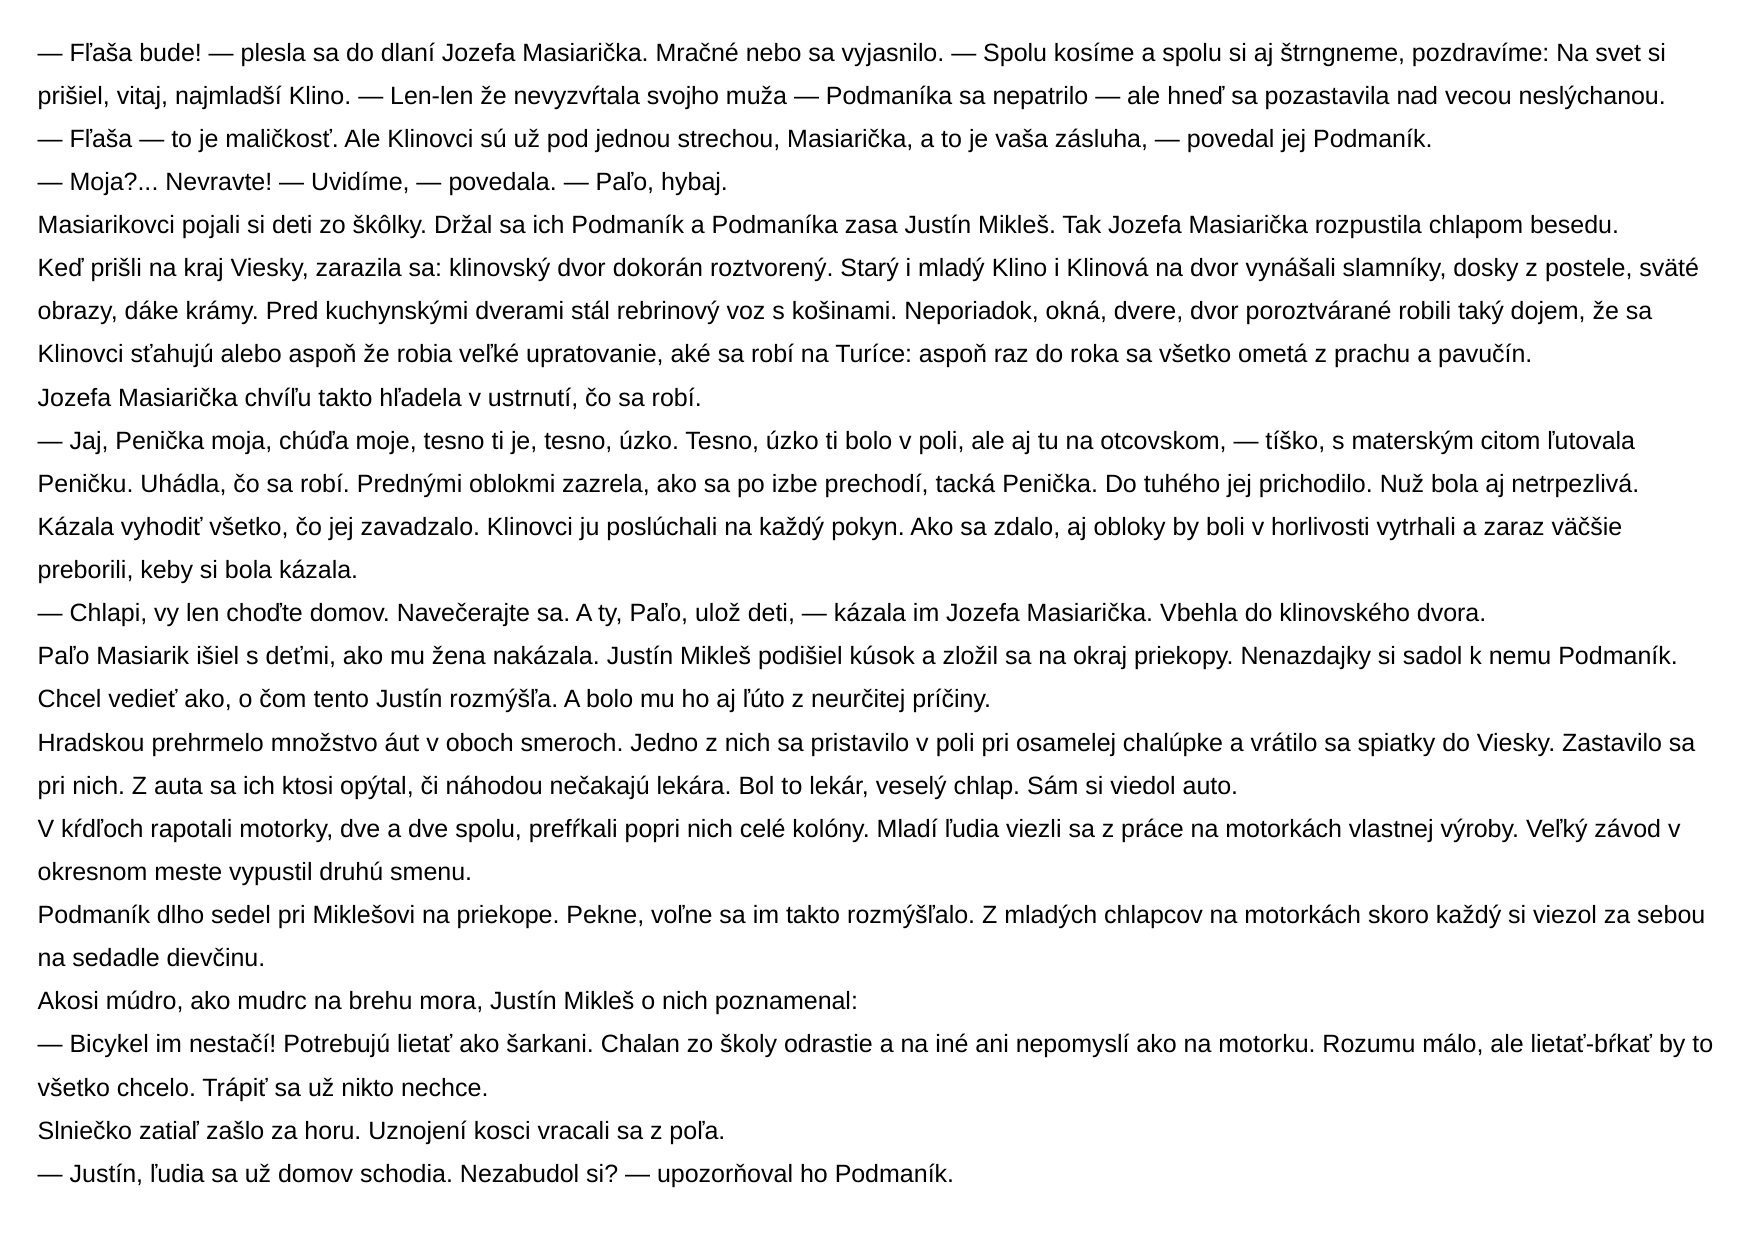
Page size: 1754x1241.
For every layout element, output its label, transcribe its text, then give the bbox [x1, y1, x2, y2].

text — Jaj, Penička moja, chúďa moje, tesno ti je, tesno, úzko. Tesno, úzko ti bolo v poli, ale aj tu na otcovskom, — tíško, s materským citom ľutovala Peničku. Uhádla, čo sa robí. Prednými oblokmi zazrela, ako sa po izbe prechodí, tacká Penička. Do tuhého jej prichodilo. Nuž bola aj netrpezlivá. Kázala vyhodiť všetko, čo jej zavadzalo. Klinovci ju poslúchali na každý pokyn. Ako sa zdalo, aj obloky by boli v horlivosti vytrhali a zaraz väčšie preborili, keby si bola kázala. [37, 426, 1716, 584]
text — Fľaša — to je maličkosť. Ale Klinovci sú už pod jednou strechou, Masiarička, a to je vaša zásluha, — povedal jej Podmaník. [37, 124, 1716, 152]
text — Moja?... Nevravte! — Uvidíme, — povedala. — Paľo, hybaj. [37, 167, 1716, 196]
text Jozefa Masiarička chvíľu takto hľadela v ustrnutí, čo sa robí. [37, 382, 1716, 411]
text Podmaník dlho sedel pri Miklešovi na priekope. Pekne, voľne sa im takto rozmýšľalo. Z mladých chlapcov na motorkách skoro každý si viezol za sebou na sedadle dievčinu. [37, 900, 1716, 972]
text V kŕdľoch rapotali motorky, dve a dve spolu, prefŕkali popri nich celé kolóny. Mladí ľudia viezli sa z práce na motorkách vlastnej výroby. Veľký závod v okresnom meste vypustil druhú smenu. [37, 814, 1716, 886]
text Keď prišli na kraj Viesky, zarazila sa: klinovský dvor dokorán roztvorený. Starý i mladý Klino i Klinová na dvor vynášali slamníky, dosky z postele, sväté obrazy, dáke krámy. Pred kuchynskými dverami stál rebrinový voz s košinami. Neporiadok, okná, dvere, dvor poroztvárané robili taký dojem, že sa Klinovci sťahujú alebo aspoň že robia veľké upratovanie, aké sa robí na Turíce: aspoň raz do roka sa všetko ometá z prachu a pavučín. [37, 253, 1716, 368]
text Akosi múdro, ako mudrc na brehu mora, Justín Mikleš o nich poznamenal: [37, 986, 1716, 1015]
text — Bicykel im nestačí! Potrebujú lietať ako šarkani. Chalan zo školy odrastie a na iné ani nepomyslí ako na motorku. Rozumu málo, ale lietať-bŕkať by to všetko chcelo. Trápiť sa už nikto nechce. [37, 1029, 1716, 1101]
text Hradskou prehrmelo množstvo áut v oboch smeroch. Jedno z nich sa pristavilo v poli pri osamelej chalúpke a vrátilo sa spiatky do Viesky. Zastavilo sa pri nich. Z auta sa ich ktosi opýtal, či náhodou nečakajú lekára. Bol to lekár, veselý chlap. Sám si viedol auto. [37, 727, 1716, 799]
text Masiarikovci pojali si deti zo škôlky. Držal sa ich Podmaník a Podmaníka zasa Justín Mikleš. Tak Jozefa Masiarička rozpustila chlapom besedu. [37, 210, 1716, 239]
text — Fľaša bude! — plesla sa do dlaní Jozefa Masiarička. Mračné nebo sa vyjasnilo. — Spolu kosíme a spolu si aj štrngneme, pozdravíme: Na svet si prišiel, vitaj, najmladší Klino. — Len-len že nevyzvŕtala svojho muža — Podmaníka sa nepatrilo — ale hneď sa pozastavila nad vecou neslýchanou. [37, 37, 1716, 109]
text — Chlapi, vy len choďte domov. Navečerajte sa. A ty, Paľo, ulož deti, — kázala im Jozefa Masiarička. Vbehla do klinovského dvora. [37, 598, 1716, 627]
text Slniečko zatiaľ zašlo za horu. Uznojení kosci vracali sa z poľa. [37, 1116, 1716, 1144]
text — Justín, ľudia sa už domov schodia. Nezabudol si? — upozorňoval ho Podmaník. [37, 1159, 1716, 1187]
text Paľo Masiarik išiel s deťmi, ako mu žena nakázala. Justín Mikleš podišiel kúsok a zložil sa na okraj priekopy. Nenazdajky si sadol k nemu Podmaník. Chcel vedieť ako, o čom tento Justín rozmýšľa. A bolo mu ho aj ľúto z neurčitej príčiny. [37, 641, 1716, 713]
